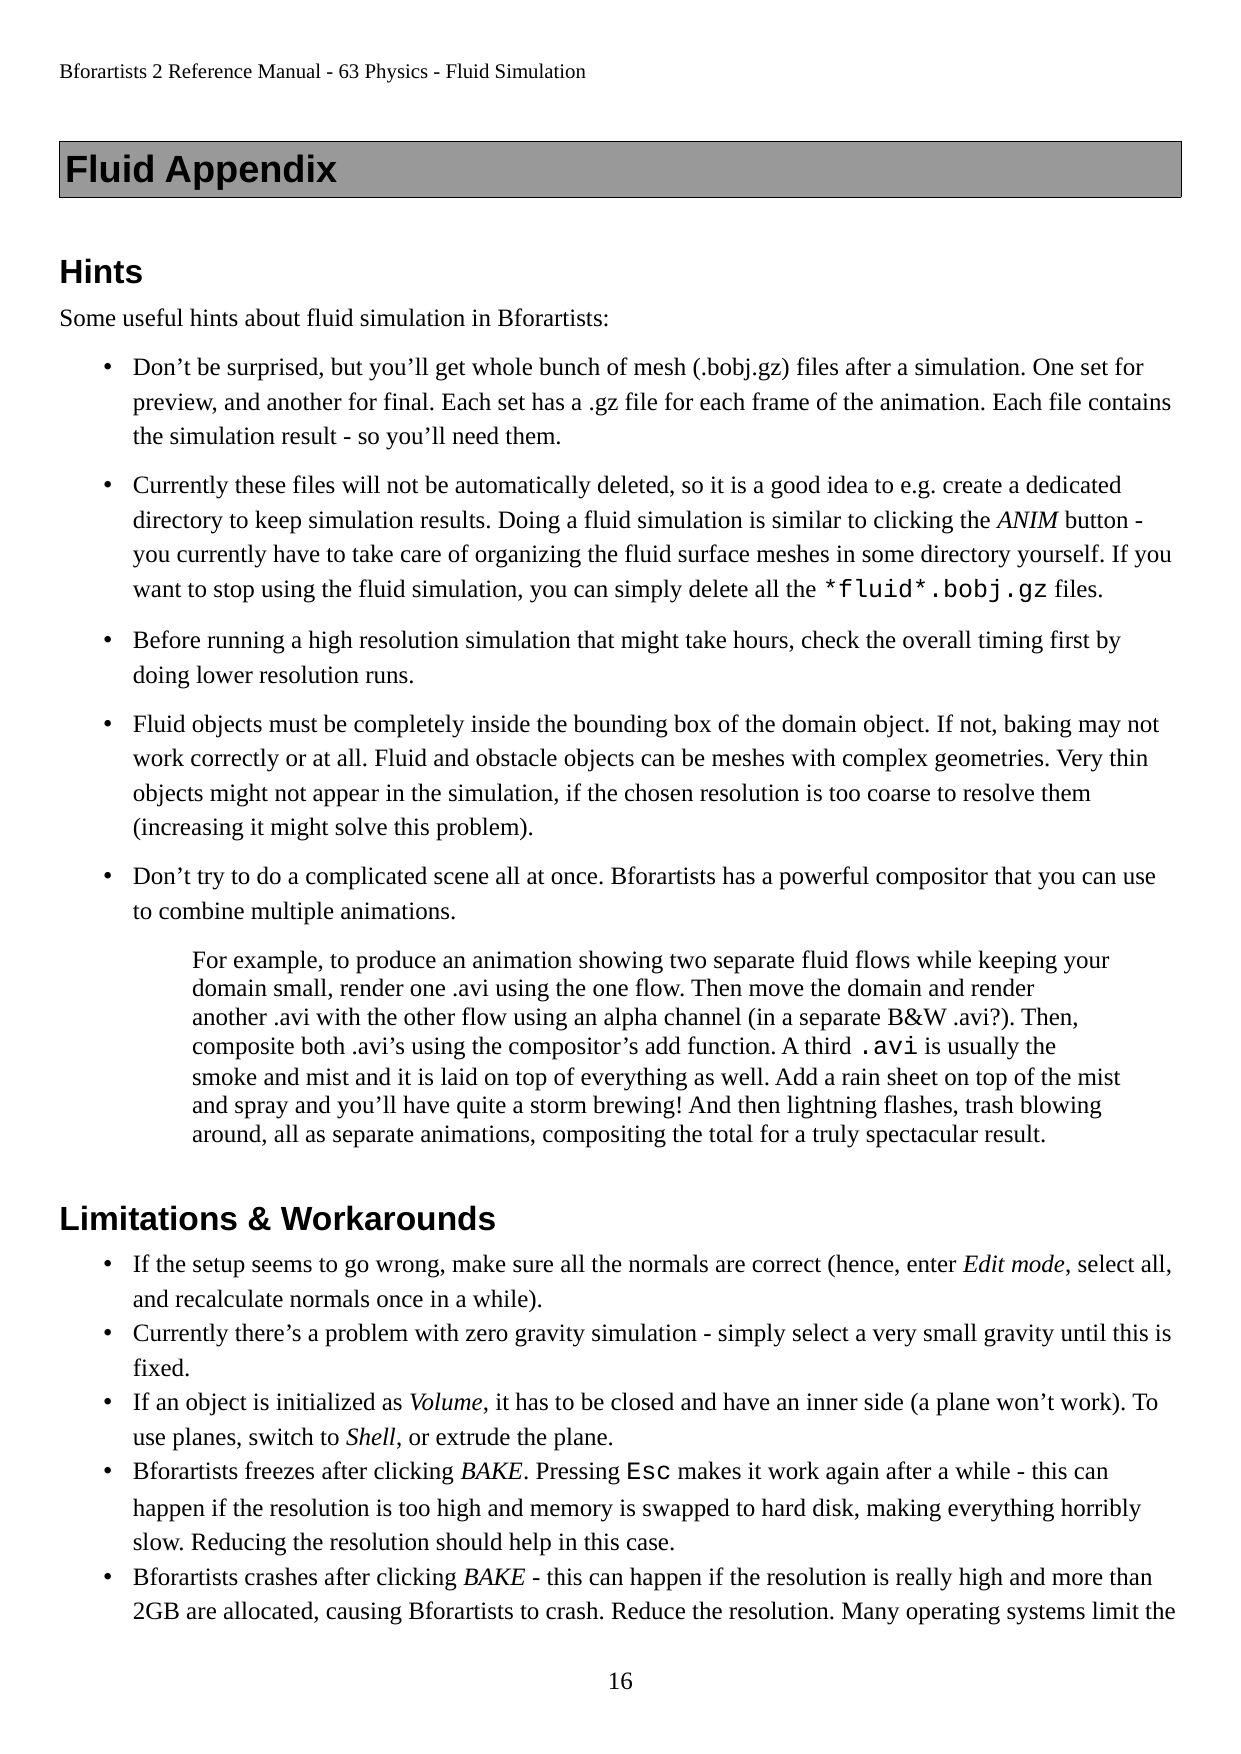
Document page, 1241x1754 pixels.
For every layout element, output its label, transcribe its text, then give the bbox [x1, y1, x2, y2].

list Don’t be surprised, but you’ll get whole bunch of mesh (.bobj.gz) files after a simulation. One set for preview, and another for final. Each set has a .gz file for each frame of the animation. Each file contains the simulation result - so you’ll need them. [103, 352, 1181, 450]
list Currently these files will not be automatically deleted, so it is a good idea to e.g. create a dedicated directory to keep simulation results. Doing a fluid simulation is similar to clicking the ANIM button - you currently have to take care of organizing the fluid surface meshes in some directory yourself. If you want to stop using the fluid simulation, you can simply delete all the *fluid*.bobj.gz files. [103, 470, 1181, 604]
list Don’t try to do a complicated scene all at once. Bforartists has a powerful compositor that you can use to combine multiple animations. [103, 861, 1181, 924]
subtitle Hints [59, 252, 1181, 291]
text Some useful hints about fluid simulation in Bforartists: [59, 303, 1181, 332]
list Bforartists freezes after clicking BAKE. Pressing Esc makes it work again after a while - this can happen if the resolution is too high and memory is swapped to hard disk, making everything horribly slow. Reducing the resolution should help in this case. [103, 1456, 1181, 1556]
list For example, to produce an animation showing two separate fluid flows while keeping your domain small, render one .avi using the one flow. Then move the domain and render another .avi with the other flow using an alpha channel (in a separate B&W .avi?). Then, composite both .avi’s using the compositor’s add function. A third .avi is usually the smoke and mist and it is laid on top of everything as well. Add a rain sheet on top of the mist and spray and you’ll have quite a storm brewing! And then lightning flashes, trash blowing around, all as separate animations, compositing the total for a truly spectacular result. [162, 945, 1122, 1148]
table_header Fluid Appendix [60, 142, 1181, 197]
list Currently there’s a problem with zero gravity simulation - simply select a very small gravity until this is fixed. [103, 1318, 1181, 1382]
list If the setup seems to go wrong, make sure all the normals are correct (hence, enter Edit mode, select all, and recalculate normals once in a while). [103, 1249, 1181, 1313]
list If an object is initialized as Volume, it has to be closed and have an inner side (a plane won’t work). To use planes, switch to Shell, or extrude the plane. [103, 1387, 1181, 1451]
subtitle Limitations & Workarounds [59, 1198, 1181, 1237]
list Bforartists crashes after clicking BAKE - this can happen if the resolution is really high and more than 2GB are allocated, causing Bforartists to crash. Reduce the resolution. Many operating systems limit the [103, 1562, 1181, 1625]
list Before running a high resolution simulation that might take hours, check the overall timing first by doing lower resolution runs. [103, 625, 1181, 688]
list Fluid objects must be completely inside the bounding box of the domain object. If not, baking may not work correctly or at all. Fluid and obstacle objects can be meshes with complex geometries. Very thin objects might not appear in the simulation, if the chosen resolution is too coarse to resolve them (increasing it might solve this problem). [103, 709, 1181, 841]
